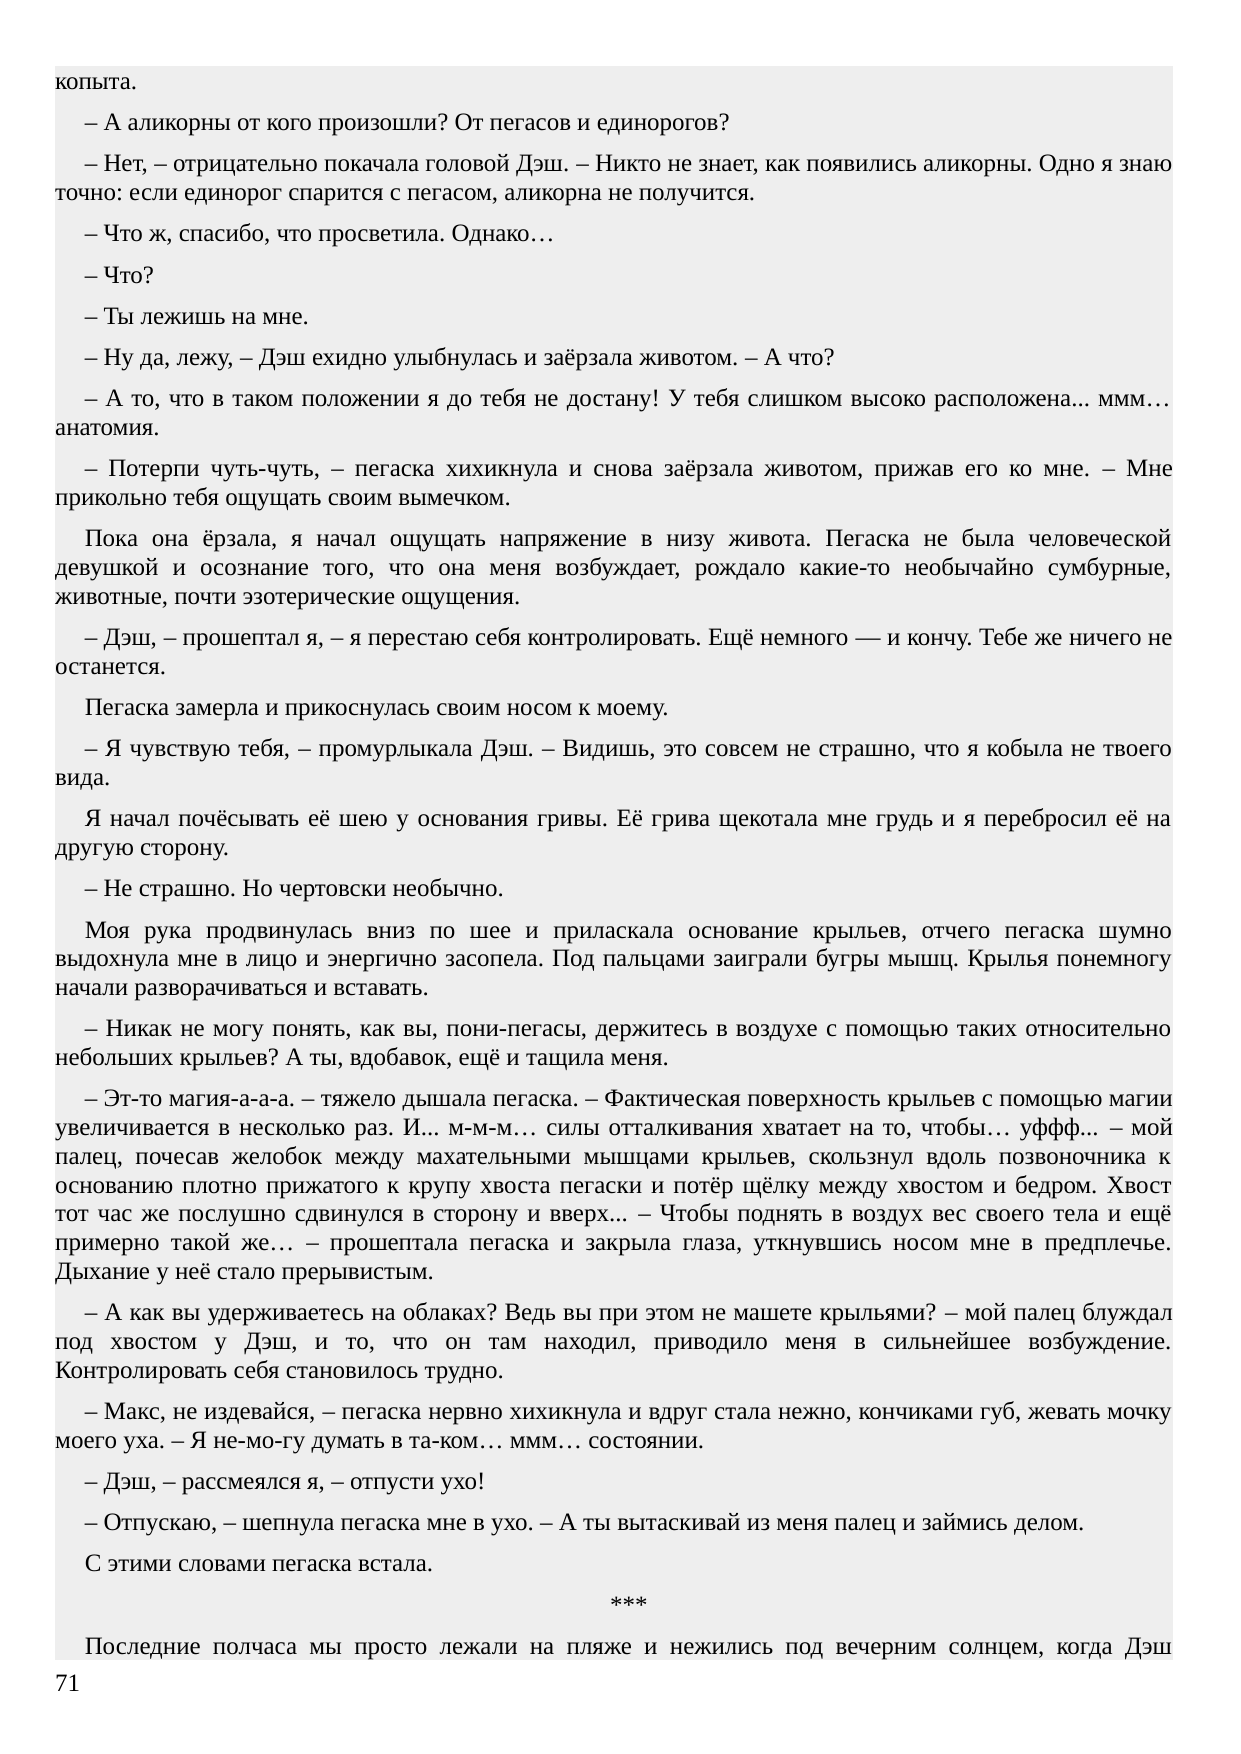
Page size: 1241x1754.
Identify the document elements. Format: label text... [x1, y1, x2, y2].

text – Не страшно. Но чертовски необычно. [55, 873, 1173, 902]
text Пегаска замерла и прикоснулась своим носом к моему. [55, 692, 1173, 721]
text – А аликорны от кого произошли? От пегасов и единорогов? [55, 107, 1173, 136]
text – Потерпи чуть-чуть, – пегаска хихикнула и снова заёрзала животом, прижав его ко мне. – Мне прикольно тебя ощущать своим вымечком. [55, 453, 1173, 511]
text – Я чувствую тебя, – промурлыкала Дэш. – Видишь, это совсем не страшно, что я кобыла не твоего вида. [55, 733, 1173, 791]
text копыта. [55, 66, 1173, 95]
text *** [55, 1590, 1173, 1618]
text – Что ж, спасибо, что просветила. Однако… [55, 218, 1173, 247]
text Я начал почёсывать её шею у основания гривы. Её грива щекотала мне грудь и я перебросил её на другую сторону. [55, 803, 1173, 861]
text – Ты лежишь на мне. [55, 301, 1173, 330]
text – Эт-то магия-а-а-а. – тяжело дышала пегаска. – Фактическая поверхность крыльев с помощью магии увеличивается в несколько раз. И... м-м-м… силы отталкивания хватает на то, чтобы… уффф... – мой палец, почесав желобок между махательными мышцами крыльев, скользнул вдоль позвоночника к основанию плотно прижатого к крупу хвоста пегаски и потёр щёлку между хвостом и бедром. Хвост тот час же послушно сдвинулся в сторону и вверх... – Чтобы поднять в воздух вес своего тела и ещё примерно такой же… – прошептала пегаска и закрыла глаза, уткнувшись носом мне в предплечье. Дыхание у неё стало прерывистым. [55, 1083, 1173, 1285]
text С этими словами пегаска встала. [55, 1548, 1173, 1577]
text – Нет, – отрицательно покачала головой Дэш. – Никто не знает, как появились аликорны. Одно я знаю точно: если единорог спарится с пегасом, аликорна не получится. [55, 148, 1173, 206]
text – Дэш, – прошептал я, – я перестаю себя контролировать. Ещё немного — и кончу. Тебе же ничего не останется. [55, 622, 1173, 680]
text – А как вы удерживаетесь на облаках? Ведь вы при этом не машете крыльями? – мой палец блуждал под хвостом у Дэш, и то, что он там находил, приводило меня в сильнейшее возбуждение. Контролировать себя становилось трудно. [55, 1297, 1173, 1383]
text – А то, что в таком положении я до тебя не достану! У тебя слишком высоко расположена... ммм… анатомия. [55, 383, 1173, 441]
text Последние полчаса мы просто лежали на пляже и нежились под вечерним солнцем, когда Дэш [55, 1631, 1173, 1660]
text – Макс, не издевайся, – пегаска нервно хихикнула и вдруг стала нежно, кончиками губ, жевать мочку моего уха. – Я не-мо-гу думать в та-ком… ммм… состоянии. [55, 1396, 1173, 1453]
text – Ну да, лежу, – Дэш ехидно улыбнулась и заёрзала животом. – А что? [55, 342, 1173, 371]
text – Дэш, – рассмеялся я, – отпусти ухо! [55, 1466, 1173, 1495]
text – Никак не могу понять, как вы, пони-пегасы, держитесь в воздухе с помощью таких относительно небольших крыльев? А ты, вдобавок, ещё и тащила меня. [55, 1013, 1173, 1071]
text Моя рука продвинулась вниз по шее и приласкала основание крыльев, отчего пегаска шумно выдохнула мне в лицо и энергично засопела. Под пальцами заиграли бугры мышц. Крылья понемногу начали разворачиваться и вставать. [55, 915, 1173, 1001]
text – Отпускаю, – шепнула пегаска мне в ухо. – А ты вытаскивай из меня палец и займись делом. [55, 1507, 1173, 1536]
text – Что? [55, 260, 1173, 288]
text Пока она ёрзала, я начал ощущать напряжение в низу живота. Пегаска не была человеческой девушкой и осознание того, что она меня возбуждает, рождало какие-то необычайно сумбурные, животные, почти эзотерические ощущения. [55, 523, 1173, 610]
